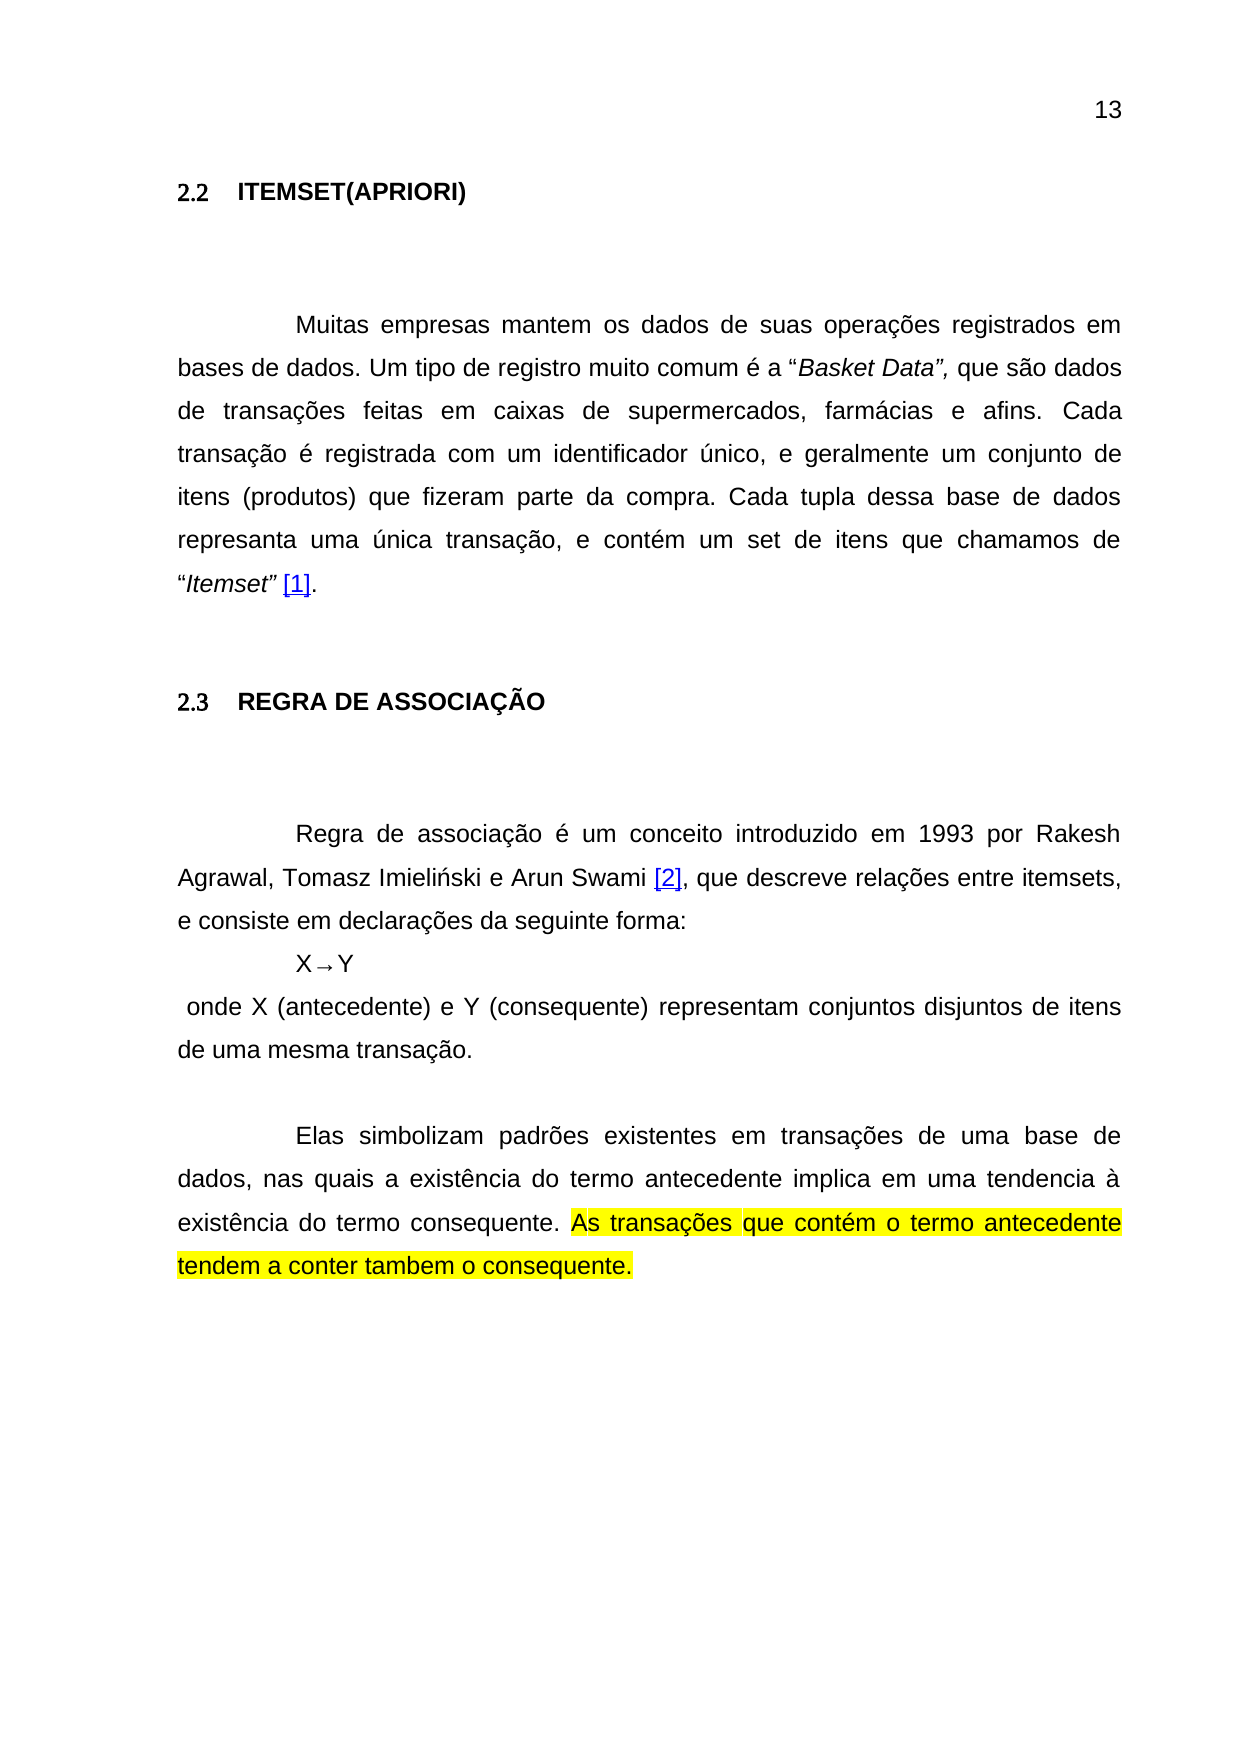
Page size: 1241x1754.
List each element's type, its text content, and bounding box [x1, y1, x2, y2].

text Muitas empresas mantem os dados de suas operações registrados em bases de dados. Um tipo de registro muito comum é a “Basket Data”, que são dados de transações feitas em caixas de supermercados, farmácias e afins. Cada transação é registrada com um identificador único, e geralmente um conjunto de itens (produtos) que fizeram parte da compra. Cada tupla dessa base de dados represanta uma única transação, e contém um set de itens que chamamos de “Itemset” [1]. [177, 310, 1122, 597]
text onde X (antecedente) e Y (consequente) representam conjuntos disjuntos de itens de uma mesma transação. [177, 992, 1122, 1064]
text X→Y [177, 949, 1122, 978]
subtitle ITEMSET(APRIORI) [177, 177, 1122, 206]
text Regra de associação é um conceito introduzido em 1993 por Rakesh Agrawal, Tomasz Imieliński e Arun Swami [2], que descreve relações entre itemsets, e consiste em declarações da seguinte forma: [177, 819, 1122, 934]
subtitle REGRA DE ASSOCIAÇÃO [177, 687, 1122, 716]
text Elas simbolizam padrões existentes em transações de uma base de dados, nas quais a existência do termo antecedente implica em uma tendencia à existência do termo consequente. As transações que contém o termo antecedente tendem a conter tambem o consequente. [177, 1121, 1122, 1279]
